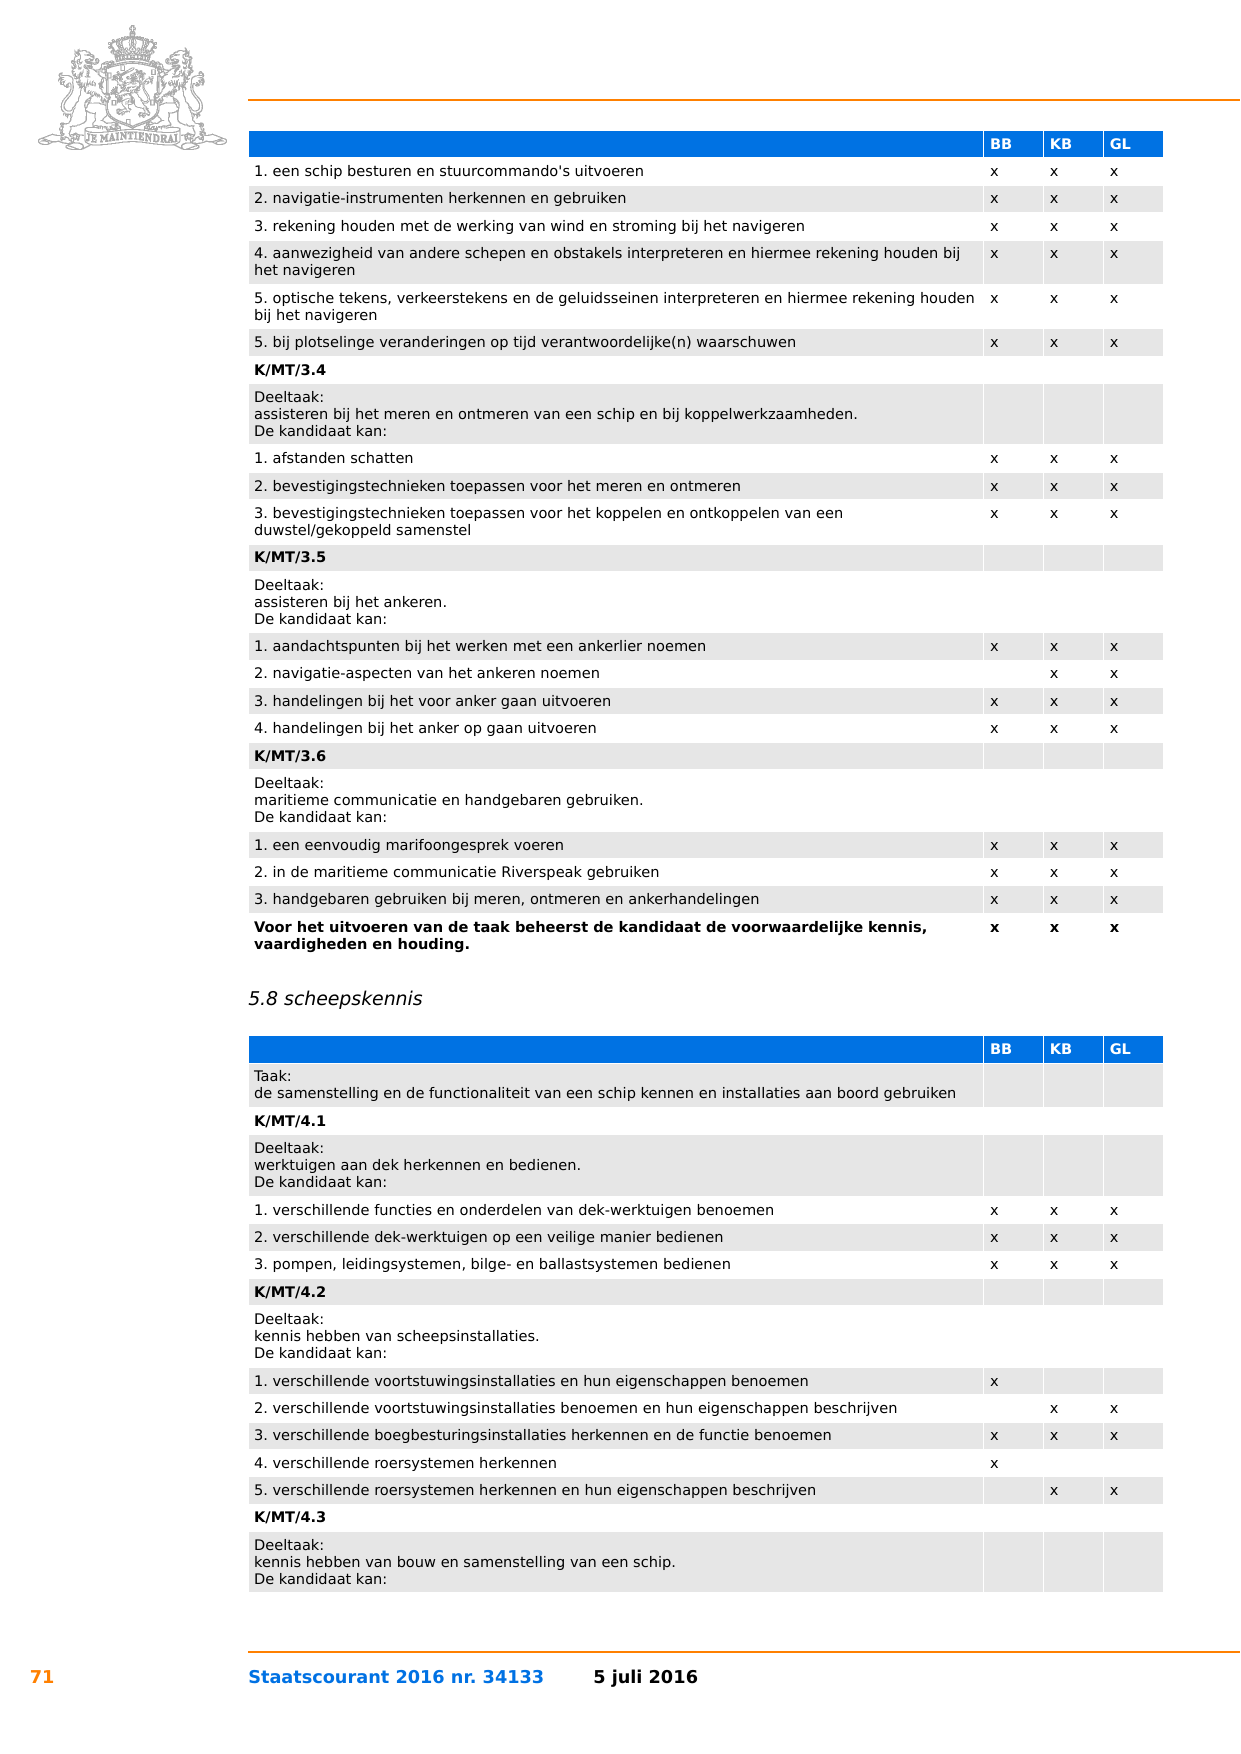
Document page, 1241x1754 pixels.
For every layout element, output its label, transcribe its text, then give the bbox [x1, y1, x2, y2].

table_cell [1104, 545, 1163, 571]
table_header BB [984, 131, 1043, 157]
table_cell [984, 1306, 1043, 1367]
table_cell 2. navigatie-instrumenten herkennen en gebruiken [249, 186, 983, 212]
table_cell [1044, 743, 1103, 769]
table_cell 3. verschillende boegbesturingsinstallaties herkennen en de functie benoemen [249, 1423, 983, 1449]
table_cell x [1044, 886, 1103, 913]
table_cell x [1104, 213, 1163, 239]
table_cell x [1104, 716, 1163, 742]
table_header [249, 131, 983, 157]
table_cell x [1104, 158, 1163, 185]
table_cell 3. bevestigingstechnieken toepassen voor het koppelen en ontkoppelen van een duwstel/gekoppeld samenstel [249, 500, 983, 543]
table_cell Deeltaak: kennis hebben van bouw en samenstelling van een schip. De kandidaat kan: [249, 1532, 983, 1592]
table_cell x [1104, 1197, 1163, 1223]
table_cell 2. verschillende dek-werktuigen op een veilige manier bedienen [249, 1224, 983, 1251]
table_cell [984, 770, 1043, 831]
table_cell [984, 1279, 1043, 1305]
table_cell x [984, 445, 1043, 472]
table_cell 5. bij plotselinge veranderingen op tijd verantwoordelijke(n) waarschuwen [249, 329, 983, 356]
table_cell [1044, 770, 1103, 831]
table_header BB [984, 1036, 1043, 1063]
table_cell [984, 1532, 1043, 1592]
table_cell x [1104, 473, 1163, 499]
table_cell x [984, 716, 1043, 742]
table_cell x [1104, 688, 1163, 714]
table_cell [1104, 572, 1163, 632]
table_cell x [984, 1224, 1043, 1251]
table_header GL [1104, 1036, 1163, 1063]
table_cell K/MT/4.3 [249, 1505, 983, 1531]
table_cell x [984, 1252, 1043, 1278]
table_cell x [984, 1423, 1043, 1449]
table_cell x [984, 473, 1043, 499]
table_cell x [984, 633, 1043, 660]
table_cell x [1104, 1224, 1163, 1251]
picture [38, 25, 227, 150]
table_cell [1044, 1450, 1103, 1476]
table_cell x [1044, 445, 1103, 472]
table_cell x [984, 1197, 1043, 1223]
table_cell [1104, 770, 1163, 831]
table_cell Deeltaak: assisteren bij het meren en ontmeren van een schip en bij koppelwerkzaamheden. De kandidaat kan: [249, 384, 983, 444]
table_cell Deeltaak: maritieme communicatie en handgebaren gebruiken. De kandidaat kan: [249, 770, 983, 831]
table_cell Deeltaak: werktuigen aan dek herkennen en bedienen. De kandidaat kan: [249, 1135, 983, 1196]
table_cell [1044, 1368, 1103, 1394]
table_cell [1104, 1306, 1163, 1367]
table_cell 1. verschillende voortstuwingsinstallaties en hun eigenschappen benoemen [249, 1368, 983, 1394]
table_header KB [1044, 1036, 1103, 1063]
table_cell x [984, 1450, 1043, 1476]
table_cell x [1104, 500, 1163, 543]
table_cell [1104, 1505, 1163, 1531]
table_cell x [1104, 1252, 1163, 1278]
table_cell [1104, 743, 1163, 769]
table_cell x [1044, 688, 1103, 714]
table_cell 1. aandachtspunten bij het werken met een ankerlier noemen [249, 633, 983, 660]
table_cell 3. pompen, leidingsystemen, bilge- en ballastsystemen bedienen [249, 1252, 983, 1278]
table_cell [1044, 572, 1103, 632]
table_cell 2. verschillende voortstuwingsinstallaties benoemen en hun eigenschappen beschrijven [249, 1395, 983, 1421]
table_cell x [1044, 186, 1103, 212]
table_cell Taak: de samenstelling en de functionaliteit van een schip kennen en installaties aan boord gebruiken [249, 1064, 983, 1107]
table_cell x [1104, 1395, 1163, 1421]
table_cell x [1104, 1423, 1163, 1449]
table_cell x [984, 285, 1043, 328]
table_cell x [984, 500, 1043, 543]
table_cell [1104, 357, 1163, 383]
table_cell [1044, 1135, 1103, 1196]
table_cell x [984, 886, 1043, 913]
table_cell x [1044, 859, 1103, 885]
table_cell x [1104, 329, 1163, 356]
table_header KB [1044, 131, 1103, 157]
table_cell x [1104, 241, 1163, 284]
table_cell x [1104, 886, 1163, 913]
table_cell [984, 357, 1043, 383]
table_cell [1104, 1368, 1163, 1394]
table_cell x [984, 158, 1043, 185]
table_cell Deeltaak: kennis hebben van scheepsinstallaties. De kandidaat kan: [249, 1306, 983, 1367]
table_cell [1044, 1505, 1103, 1531]
table_cell [984, 545, 1043, 571]
table_cell 5. verschillende roersystemen herkennen en hun eigenschappen beschrijven [249, 1477, 983, 1504]
table_cell [984, 1395, 1043, 1421]
table_cell x [1044, 716, 1103, 742]
subtitle 5.8 scheepskennis [248, 988, 1163, 1010]
table_cell x [1044, 329, 1103, 356]
table_cell x [1104, 859, 1163, 885]
table_cell [1044, 545, 1103, 571]
table_cell x [1044, 213, 1103, 239]
table_cell x [1044, 1423, 1103, 1449]
table_cell x [1044, 832, 1103, 858]
table_cell x [984, 241, 1043, 284]
table_cell [1104, 1450, 1163, 1476]
table_cell [984, 743, 1043, 769]
table_cell 4. verschillende roersystemen herkennen [249, 1450, 983, 1476]
table_cell x [1044, 914, 1103, 957]
table_cell [1044, 1279, 1103, 1305]
table_cell x [1044, 1477, 1103, 1504]
table_cell [984, 1135, 1043, 1196]
table_cell x [1104, 633, 1163, 660]
table_cell x [984, 213, 1043, 239]
table_cell x [1104, 832, 1163, 858]
table_cell K/MT/3.4 [249, 357, 983, 383]
table_cell x [984, 329, 1043, 356]
table_cell x [1104, 186, 1163, 212]
table_cell [1044, 1108, 1103, 1134]
table_cell x [1104, 661, 1163, 687]
table_cell [1104, 1108, 1163, 1134]
table_cell K/MT/4.1 [249, 1108, 983, 1134]
table_cell [1104, 1532, 1163, 1592]
table_cell Voor het uitvoeren van de taak beheerst de kandidaat de voorwaardelijke kennis, vaardigheden en houding. [249, 914, 983, 957]
table_cell [984, 1108, 1043, 1134]
table_cell 5. optische tekens, verkeerstekens en de geluidsseinen interpreteren en hiermee rekening houden bij het navigeren [249, 285, 983, 328]
table_header GL [1104, 131, 1163, 157]
table_cell x [1104, 285, 1163, 328]
table_cell x [1044, 473, 1103, 499]
table_cell x [1044, 633, 1103, 660]
table_cell [984, 1064, 1043, 1107]
table_cell x [984, 1368, 1043, 1394]
table_cell [984, 661, 1043, 687]
table_cell 1. verschillende functies en onderdelen van dek-werktuigen benoemen [249, 1197, 983, 1223]
table_cell x [984, 914, 1043, 957]
table_cell [1044, 357, 1103, 383]
table_cell [984, 1477, 1043, 1504]
table_cell 4. handelingen bij het anker op gaan uitvoeren [249, 716, 983, 742]
table_cell x [1044, 1197, 1103, 1223]
table_cell x [1044, 1224, 1103, 1251]
table_cell [1104, 1279, 1163, 1305]
table_cell x [1104, 1477, 1163, 1504]
table_cell 1. een eenvoudig marifoongesprek voeren [249, 832, 983, 858]
table_cell 3. handelingen bij het voor anker gaan uitvoeren [249, 688, 983, 714]
table_cell [984, 1505, 1043, 1531]
table_cell x [1104, 914, 1163, 957]
table_cell [1044, 384, 1103, 444]
table_cell x [1044, 285, 1103, 328]
table_cell 2. bevestigingstechnieken toepassen voor het meren en ontmeren [249, 473, 983, 499]
table_cell [1104, 384, 1163, 444]
table_cell x [1104, 445, 1163, 472]
table_cell x [1044, 158, 1103, 185]
table_cell [984, 572, 1043, 632]
table_cell x [984, 186, 1043, 212]
table_cell K/MT/3.5 [249, 545, 983, 571]
table_cell K/MT/4.2 [249, 1279, 983, 1305]
table_cell [1104, 1064, 1163, 1107]
table_cell x [1044, 1395, 1103, 1421]
table_cell x [1044, 500, 1103, 543]
table_cell x [1044, 241, 1103, 284]
table_cell 4. aanwezigheid van andere schepen en obstakels interpreteren en hiermee rekening houden bij het navigeren [249, 241, 983, 284]
table_cell 1. een schip besturen en stuurcommando's uitvoeren [249, 158, 983, 185]
table_cell [1044, 1064, 1103, 1107]
table_cell 2. in de maritieme communicatie Riverspeak gebruiken [249, 859, 983, 885]
table_cell Deeltaak: assisteren bij het ankeren. De kandidaat kan: [249, 572, 983, 632]
table_cell 3. handgebaren gebruiken bij meren, ontmeren en ankerhandelingen [249, 886, 983, 913]
table_cell 2. navigatie-aspecten van het ankeren noemen [249, 661, 983, 687]
table_cell x [1044, 1252, 1103, 1278]
table_cell [984, 384, 1043, 444]
table_cell x [984, 688, 1043, 714]
table_cell 1. afstanden schatten [249, 445, 983, 472]
table_cell x [1044, 661, 1103, 687]
table_cell x [984, 832, 1043, 858]
table_cell 3. rekening houden met de werking van wind en stroming bij het navigeren [249, 213, 983, 239]
table_cell [1044, 1306, 1103, 1367]
table_cell x [984, 859, 1043, 885]
table_header [249, 1036, 983, 1063]
table_cell [1044, 1532, 1103, 1592]
table_cell [1104, 1135, 1163, 1196]
table_cell K/MT/3.6 [249, 743, 983, 769]
